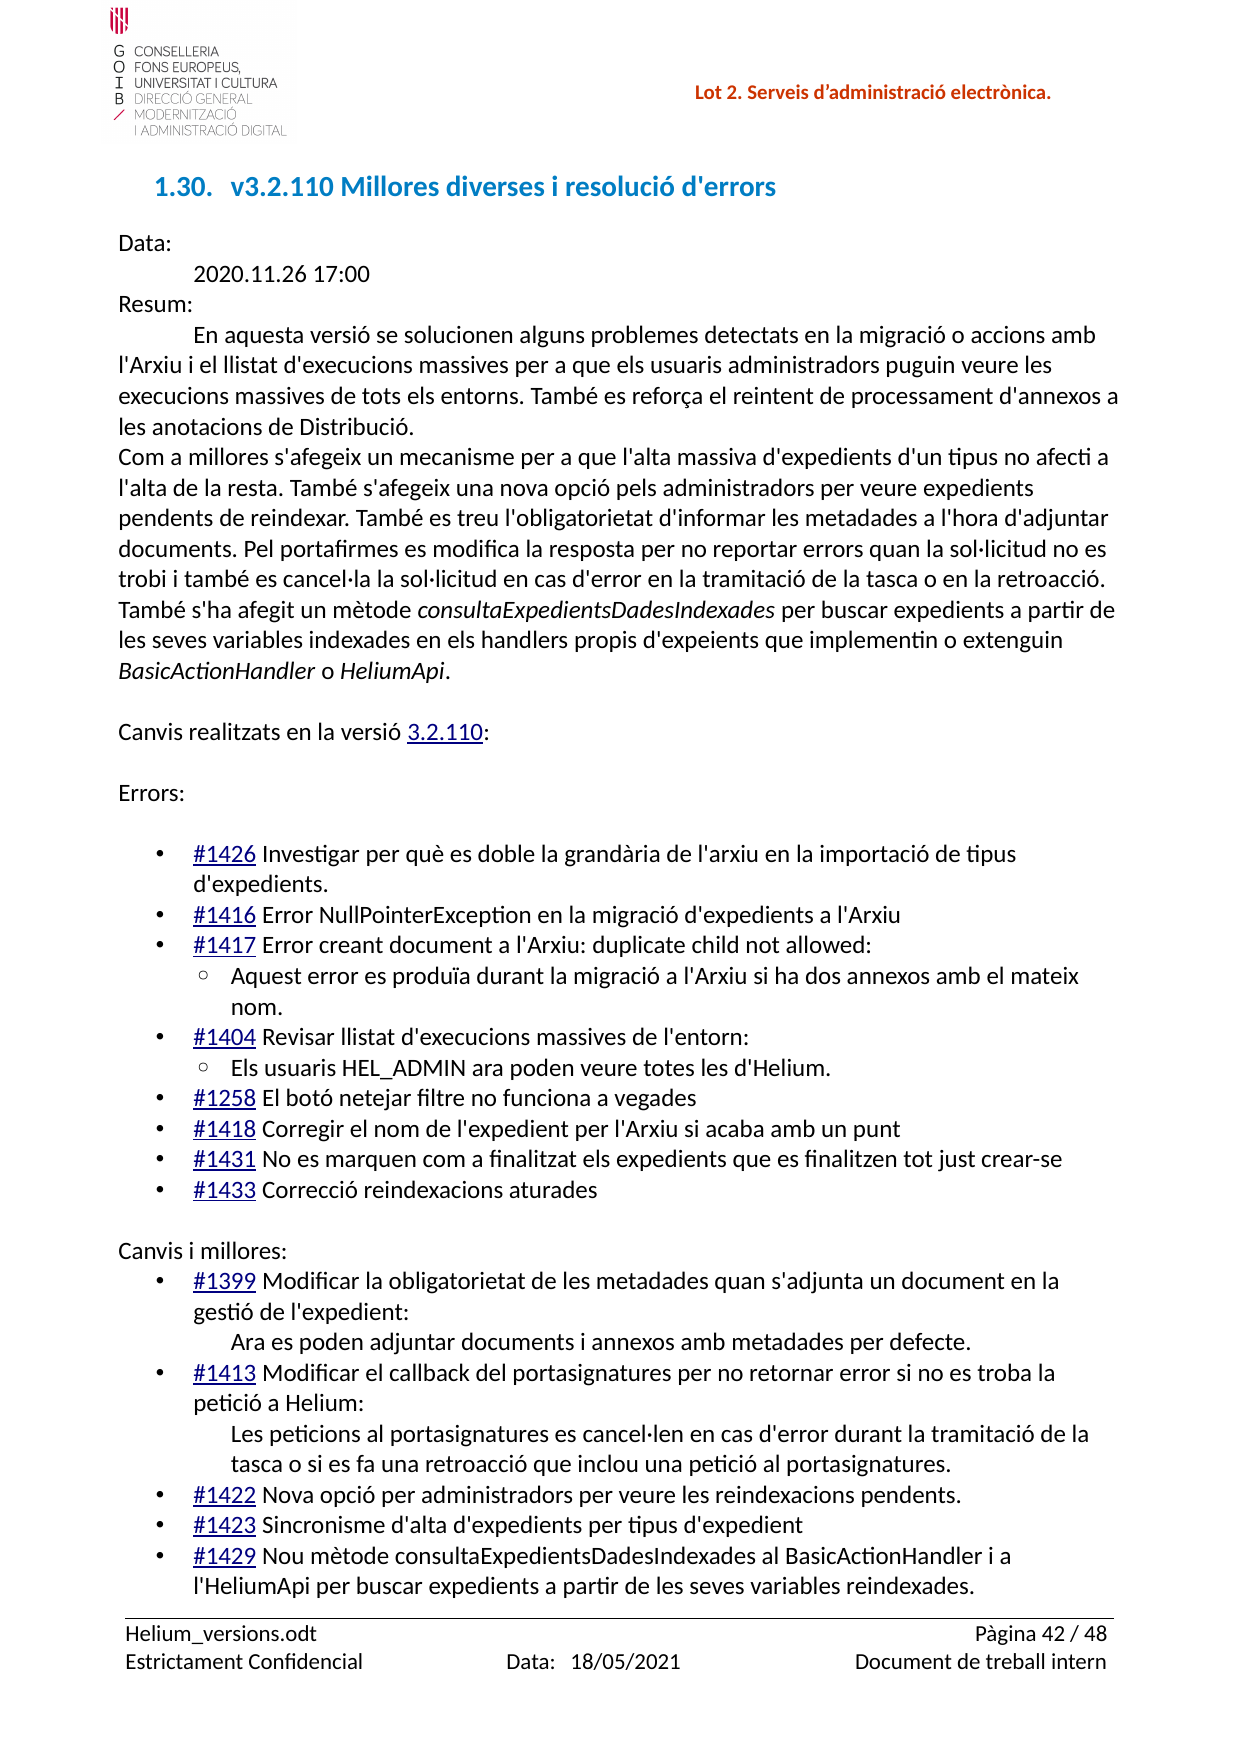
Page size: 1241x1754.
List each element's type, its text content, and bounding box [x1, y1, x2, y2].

text Com a millores s'afegeix un mecanisme per a que l'alta massiva d'expedients d'un tipus no afecti a l'alta de la resta. També s'afegeix una nova opció pels administradors per veure expedients pendents de reindexar. També es treu l'obligatorietat d'informar les metadades a l'hora d'adjuntar documents. Pel portafirmes es modifica la resposta per no reportar errors quan la sol·licitud no es trobi i també es cancel·la la sol·licitud en cas d'error en la tramitació de la tasca o en la retroacció. També s'ha afegit un mètode consultaExpedientsDadesIndexades per buscar expedients a partir de les seves variables indexades en els handlers propis d'expeients que implementin o extenguin BasicActionHandler o HeliumApi. [118, 441, 1122, 685]
picture [100, 0, 297, 144]
list Les peticions al portasignatures es cancel·len en cas d'error durant la tramitació de la tasca o si es fa una retroacció que inclou una petició al portasignatures. [193, 1418, 1122, 1479]
text Errors: [118, 777, 1122, 807]
list #1433 Correcció reindexacions aturades [156, 1174, 1122, 1204]
list #1429 Nou mètode consultaExpedientsDadesIndexades al BasicActionHandler i a l'HeliumApi per buscar expedients a partir de les seves variables reindexades. [156, 1540, 1122, 1601]
list #1417 Error creant document a l'Arxiu: duplicate child not allowed: [156, 929, 1122, 960]
list #1399 Modificar la obligatorietat de les metadades quan s'adjunta un document en la gestió de l'expedient: [156, 1265, 1122, 1326]
subtitle v3.2.110 Millores diverses i resolució d'errors [153, 168, 1122, 204]
text Canvis i millores: [118, 1235, 1122, 1265]
list #1416 Error NullPointerException en la migració d'expedients a l'Arxiu [156, 899, 1122, 929]
text Resum: [118, 289, 1122, 319]
text Data: [118, 228, 1122, 258]
text En aquesta versió se solucionen alguns problemes detectats en la migració o accions amb l'Arxiu i el llistat d'execucions massives per a que els usuaris administradors puguin veure les execucions massives de tots els entorns. També es reforça el reintent de processament d'annexos a les anotacions de Distribució. [118, 319, 1122, 441]
list #1404 Revisar llistat d'execucions massives de l'entorn: [156, 1021, 1122, 1052]
list #1423 Sincronisme d'alta d'expedients per tipus d'expedient [156, 1509, 1122, 1540]
list #1426 Investigar per què es doble la grandària de l'arxiu en la importació de tipus d'expedients. [156, 838, 1122, 899]
text 2020.11.26 17:00 [118, 258, 1122, 289]
list #1422 Nova opció per administradors per veure les reindexacions pendents. [156, 1479, 1122, 1509]
list #1418 Corregir el nom de l'expedient per l'Arxiu si acaba amb un punt [156, 1113, 1122, 1143]
list Ara es poden adjuntar documents i annexos amb metadades per defecte. [193, 1326, 1122, 1357]
list Aquest error es produïa durant la migració a l'Arxiu si ha dos annexos amb el mateix nom. [193, 960, 1122, 1021]
list #1413 Modificar el callback del portasignatures per no retornar error si no es troba la petició a Helium: [156, 1357, 1122, 1418]
list #1431 No es marquen com a finalitzat els expedients que es finalitzen tot just crear-se [156, 1143, 1122, 1174]
list #1258 El botó netejar filtre no funciona a vegades [156, 1082, 1122, 1113]
list Els usuaris HEL_ADMIN ara poden veure totes les d'Helium. [193, 1052, 1122, 1082]
text Canvis realitzats en la versió 3.2.110: [118, 716, 1122, 746]
